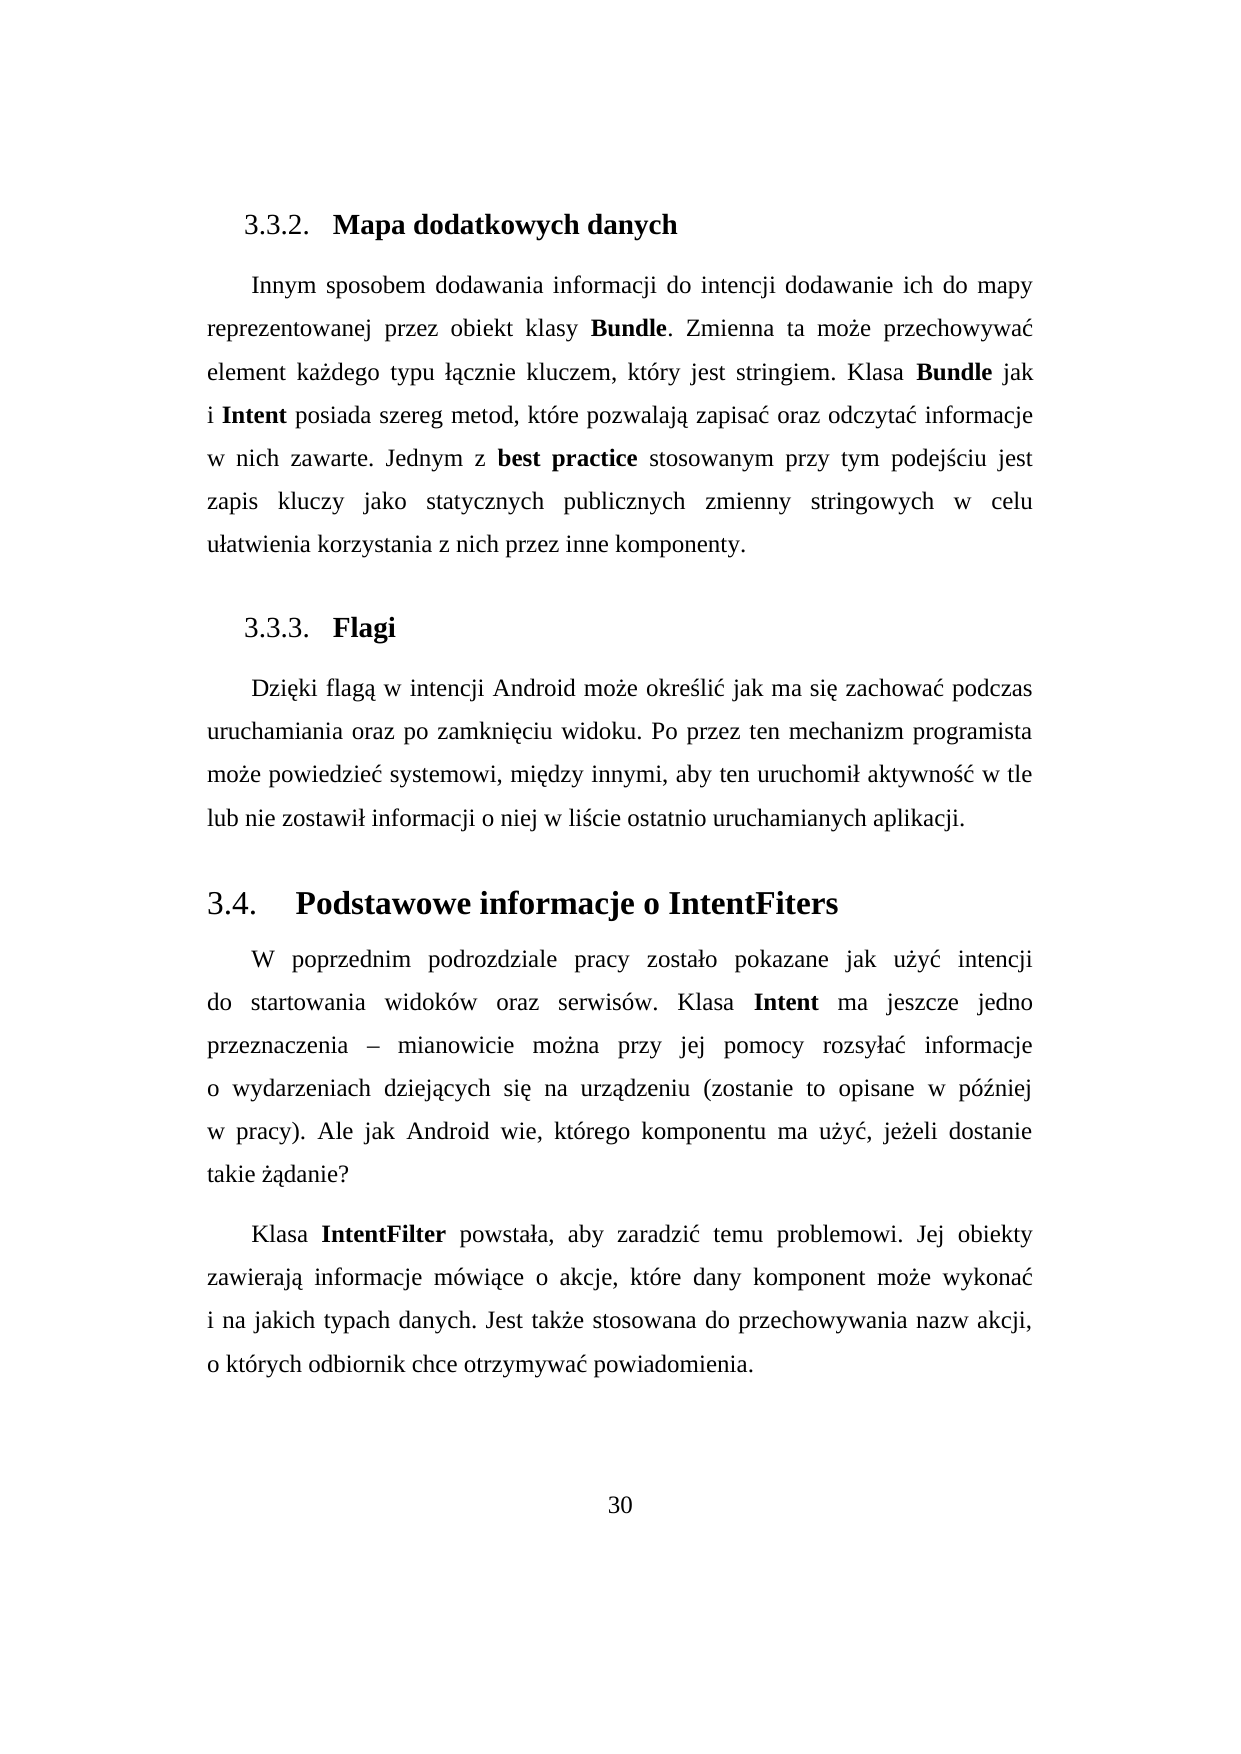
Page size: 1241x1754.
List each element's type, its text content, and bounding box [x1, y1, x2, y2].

text Dzięki flagą w intencji Android może określić jak ma się zachować podczas uruchamiania oraz po zamknięciu widoku. Po przez ten mechanizm programista może powiedzieć systemowi, między innymi, aby ten uruchomił aktywność w tle lub nie zostawił informacji o niej w liście ostatnio uruchamianych aplikacji. [207, 673, 1033, 831]
subtitle Flagi [244, 610, 1033, 643]
text W poprzednim podrozdziale pracy zostało pokazane jak użyć intencji do startowania widoków oraz serwisów. Klasa Intent ma jeszcze jedno przeznaczenia – mianowicie można przy jej pomocy rozsyłać informacje o wydarzeniach dziejących się na urządzeniu (zostanie to opisane w później w pracy). Ale jak Android wie, którego komponentu ma użyć, jeżeli dostanie takie żądanie? [207, 944, 1033, 1188]
subtitle Mapa dodatkowych danych [244, 207, 1033, 240]
text Klasa IntentFilter powstała, aby zaradzić temu problemowi. Jej obiekty zawierają informacje mówiące o akcje, które dany komponent może wykonać i na jakich typach danych. Jest także stosowana do przechowywania nazw akcji, o których odbiornik chce otrzymywać powiadomienia. [207, 1219, 1033, 1377]
subtitle Podstawowe informacje o IntentFiters [207, 883, 1033, 922]
text Innym sposobem dodawania informacji do intencji dodawanie ich do mapy reprezentowanej przez obiekt klasy Bundle. Zmienna ta może przechowywać element każdego typu łącznie kluczem, który jest stringiem. Klasa Bundle jak i Intent posiada szereg metod, które pozwalają zapisać oraz odczytać informacje w nich zawarte. Jednym z best practice stosowanym przy tym podejściu jest zapis kluczy jako statycznych publicznych zmienny stringowych w celu ułatwienia korzystania z nich przez inne komponenty. [207, 270, 1033, 558]
